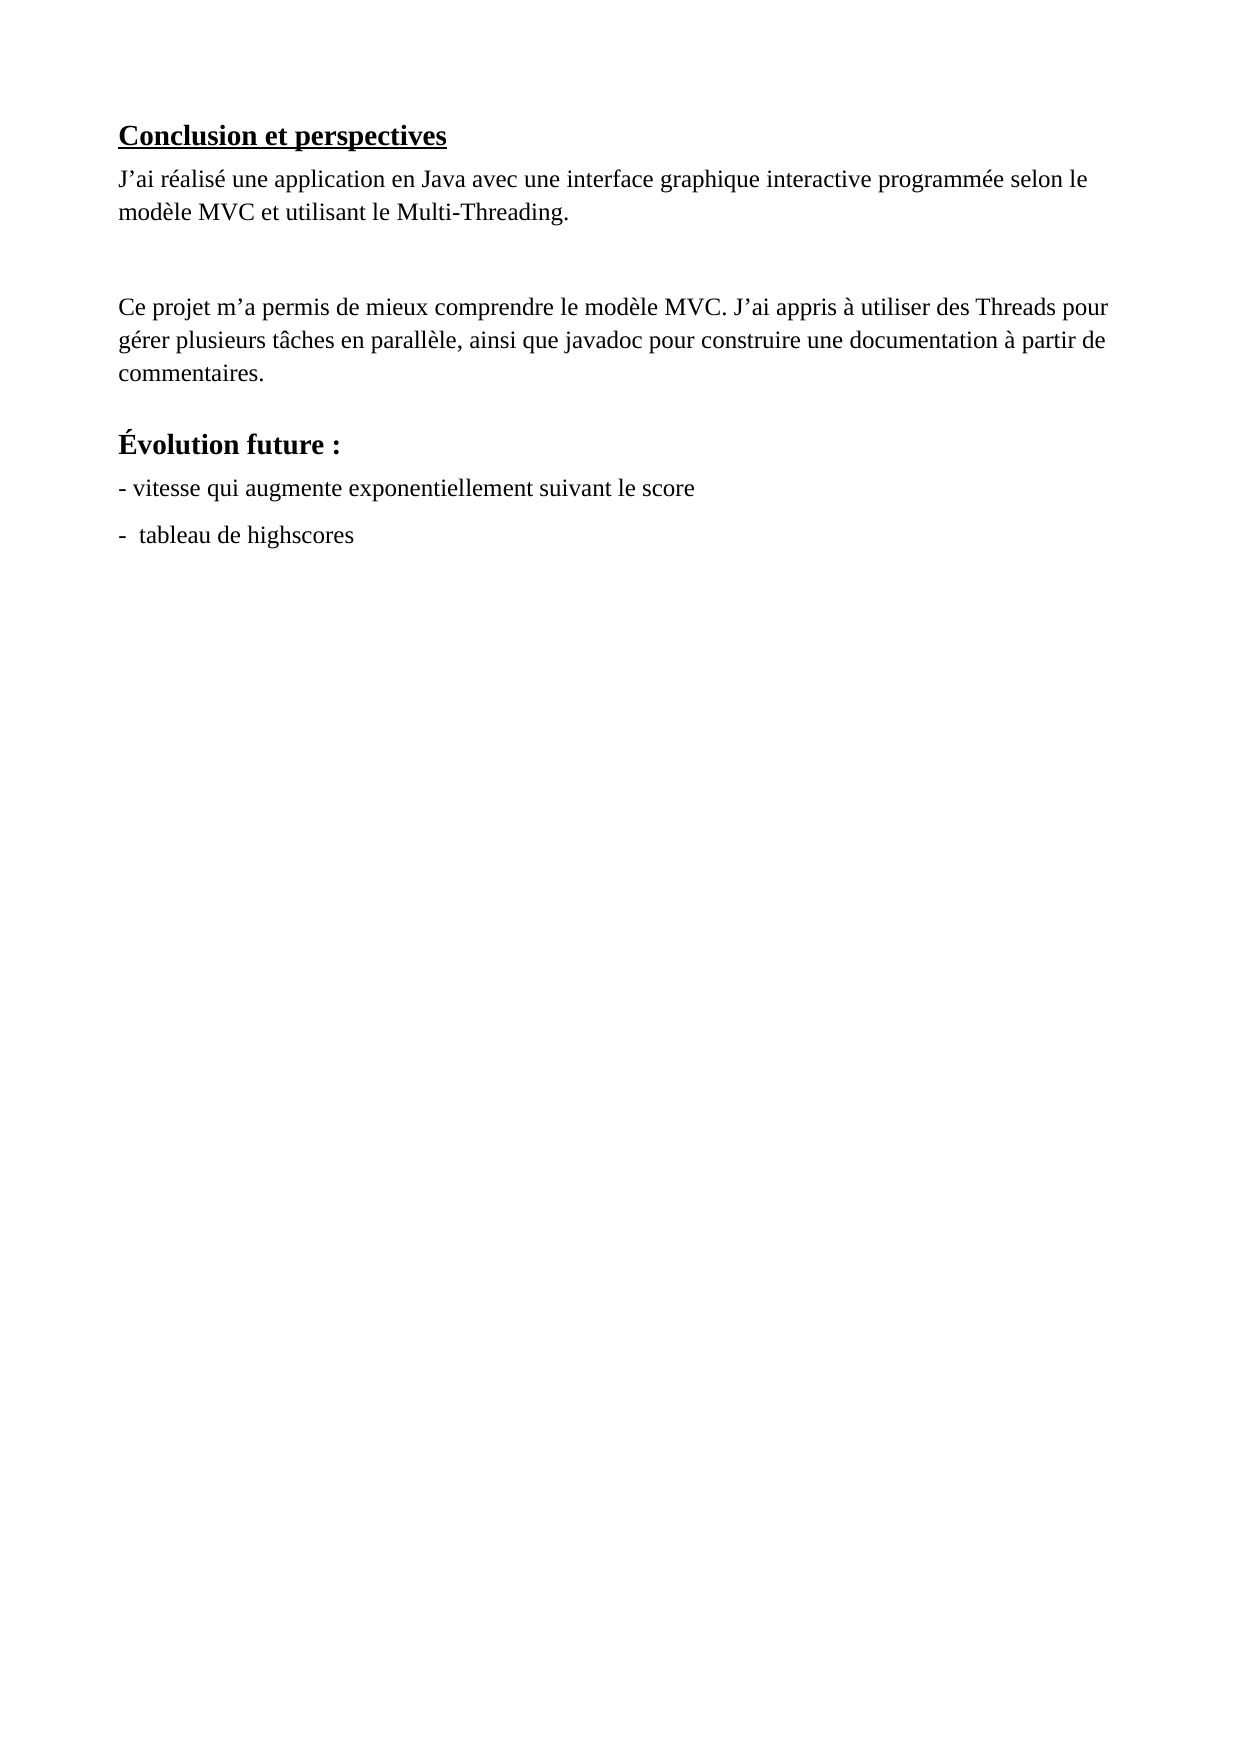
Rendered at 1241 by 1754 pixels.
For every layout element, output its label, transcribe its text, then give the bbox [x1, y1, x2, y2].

text Ce projet m’a permis de mieux comprendre le modèle MVC. J’ai appris à utiliser des Threads pour gérer plusieurs tâches en parallèle, ainsi que javadoc pour construire une documentation à partir de commentaires. [118, 292, 1122, 387]
text J’ai réalisé une application en Java avec une interface graphique interactive programmée selon le modèle MVC et utilisant le Multi-Threading. [118, 164, 1122, 226]
text - vitesse qui augmente exponentiellement suivant le score [118, 473, 1122, 502]
text - tableau de highscores [118, 521, 1122, 549]
subtitle Conclusion et perspectives [118, 118, 1122, 152]
subtitle Évolution future : [118, 427, 1122, 460]
